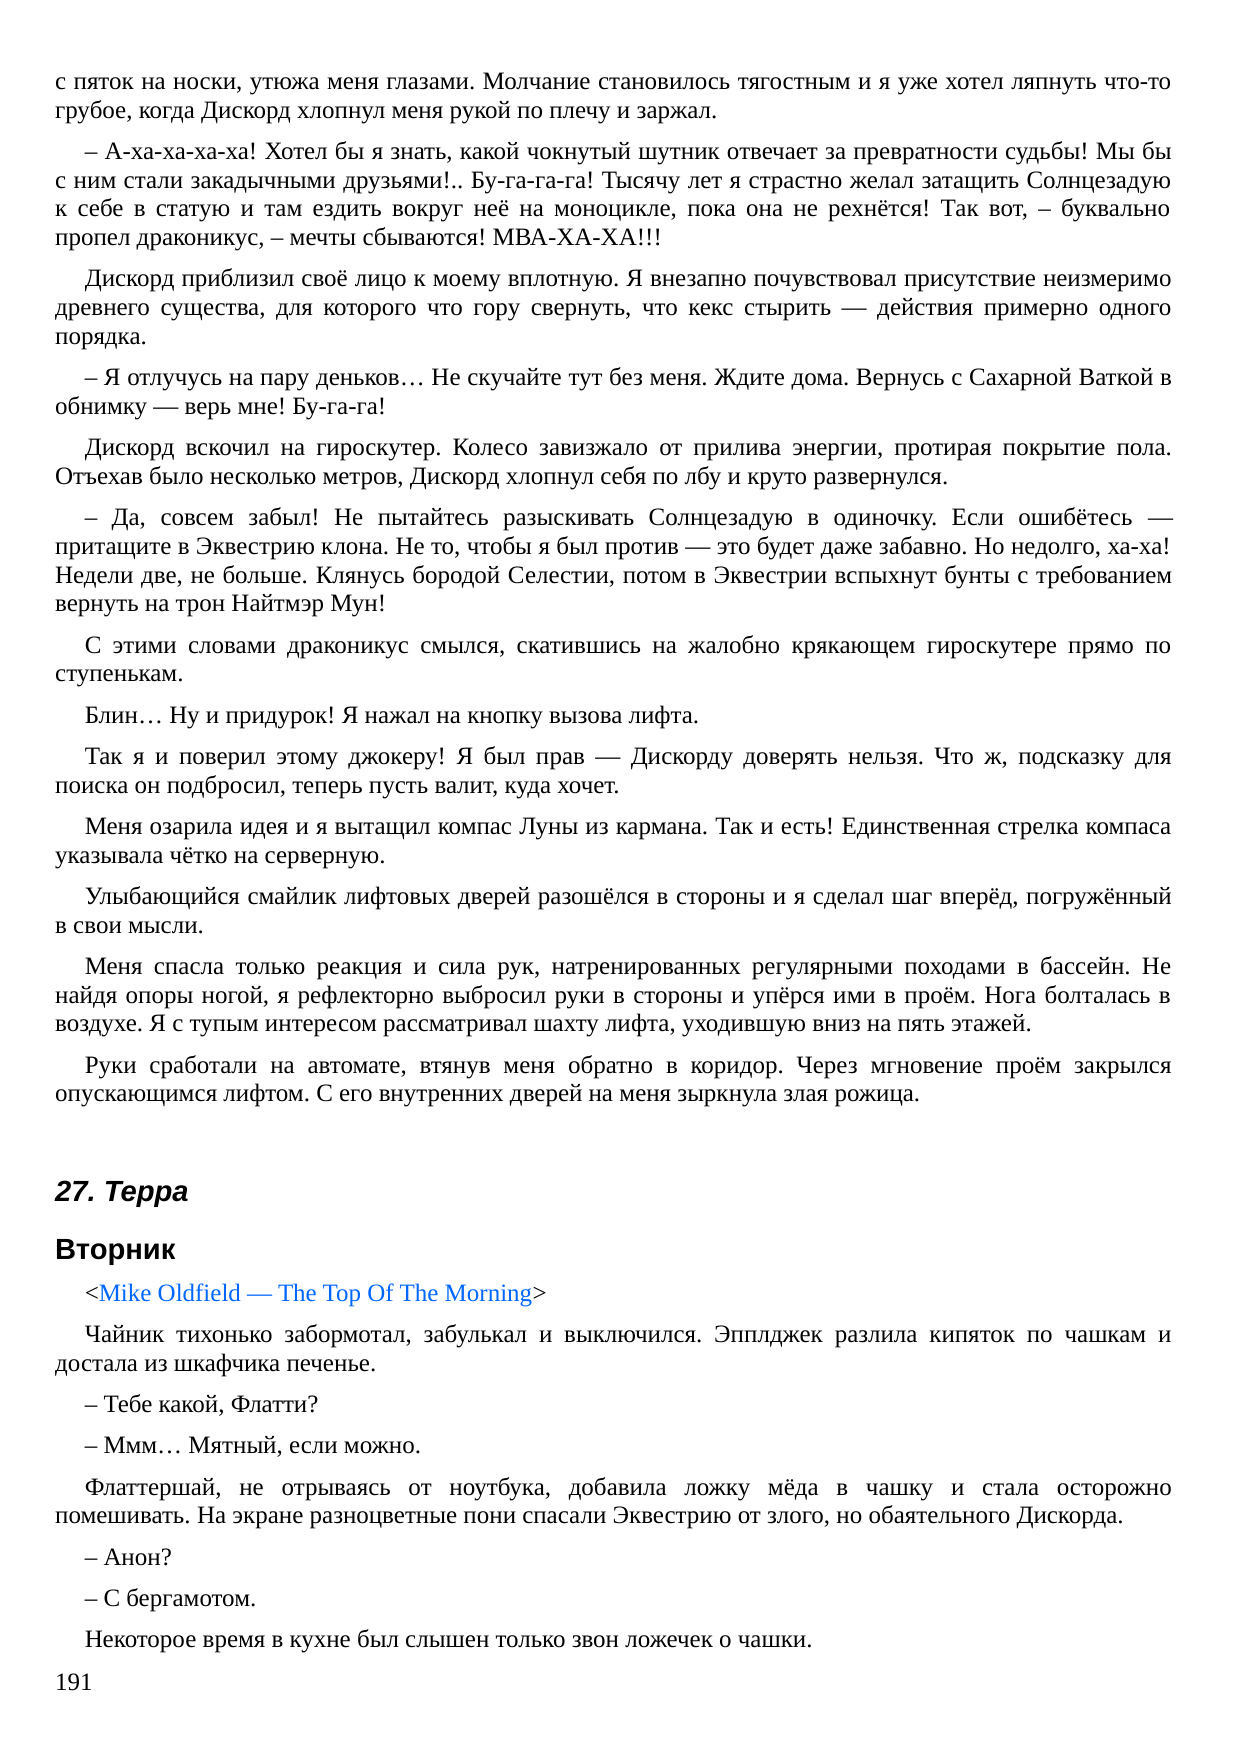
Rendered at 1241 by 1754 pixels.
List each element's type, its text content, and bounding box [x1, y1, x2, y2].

text – А-ха-ха-ха-ха! Хотел бы я знать, какой чокнутый шутник отвечает за превратности судьбы! Мы бы с ним стали закадычными друзьями!.. Бу-га-га-га! Тысячу лет я страстно желал затащить Солнцезадую к себе в статую и там ездить вокруг неё на моноцикле, пока она не рехнётся! Так вот, – буквально пропел драконикус, – мечты сбываются! МВА-ХА-ХА!!! [55, 136, 1173, 251]
subtitle 27. Терра [55, 1173, 1173, 1207]
text Некоторое время в кухне был слышен только звон ложечек о чашки. [55, 1624, 1173, 1653]
text – Да, совсем забыл! Не пытайтесь разыскивать Солнцезадую в одиночку. Если ошибётесь — притащите в Эквестрию клона. Не то, чтобы я был против — это будет даже забавно. Но недолго, ха-ха! Недели две, не больше. Клянусь бородой Селестии, потом в Эквестрии вспыхнут бунты с требованием вернуть на трон Найтмэр Мун! [55, 502, 1173, 617]
text – С бергамотом. [55, 1583, 1173, 1612]
subtitle Вторник [55, 1232, 1173, 1266]
text – Ммм… Мятный, если можно. [55, 1431, 1173, 1459]
text Блин… Ну и придурок! Я нажал на кнопку вызова лифта. [55, 700, 1173, 728]
text Дискорд приблизил своё лицо к моему вплотную. Я внезапно почувствовал присутствие неизмеримо древнего существа, для которого что гору свернуть, что кекс стырить — действия примерно одного порядка. [55, 263, 1173, 350]
text Меня озарила идея и я вытащил компас Луны из кармана. Так и есть! Единственная стрелка компаса указывала чётко на серверную. [55, 811, 1173, 868]
text Меня спасла только реакция и сила рук, натренированных регулярными походами в бассейн. Не найдя опоры ногой, я рефлекторно выбросил руки в стороны и упёрся ими в проём. Нога болталась в воздухе. Я с тупым интересом рассматривал шахту лифта, уходившую вниз на пять этажей. [55, 951, 1173, 1037]
text Дискорд вскочил на гироскутер. Колесо завизжало от прилива энергии, протирая покрытие пола. Отъехав было несколько метров, Дискорд хлопнул себя по лбу и круто развернулся. [55, 432, 1173, 490]
text Руки сработали на автомате, втянув меня обратно в коридор. Через мгновение проём закрылся опускающимся лифтом. С его внутренних дверей на меня зыркнула злая рожица. [55, 1050, 1173, 1107]
text С этими словами драконикус смылся, скатившись на жалобно крякающем гироскутере прямо по ступенькам. [55, 630, 1173, 687]
text – Анон? [55, 1542, 1173, 1571]
text – Тебе какой, Флатти? [55, 1389, 1173, 1418]
text – Я отлучусь на пару деньков… Не скучайте тут без меня. Ждите дома. Вернусь с Сахарной Ваткой в обнимку — верь мне! Бу-га-га! [55, 362, 1173, 420]
text Улыбающийся смайлик лифтовых дверей разошёлся в стороны и я сделал шаг вперёд, погружённый в свои мысли. [55, 881, 1173, 938]
text <Mike Oldfield — The Top Of The Morning> [55, 1278, 1173, 1307]
text с пяток на носки, утюжа меня глазами. Молчание становилось тягостным и я уже хотел ляпнуть что-то грубое, когда Дискорд хлопнул меня рукой по плечу и заржал. [55, 66, 1173, 123]
text Чайник тихонько забормотал, забулькал и выключился. Эпплджек разлила кипяток по чашкам и достала из шкафчика печенье. [55, 1319, 1173, 1377]
text Так я и поверил этому джокеру! Я был прав — Дискорду доверять нельзя. Что ж, подсказку для поиска он подбросил, теперь пусть валит, куда хочет. [55, 741, 1173, 798]
text Флаттершай, не отрываясь от ноутбука, добавила ложку мёда в чашку и стала осторожно помешивать. На экране разноцветные пони спасали Эквестрию от злого, но обаятельного Дискорда. [55, 1472, 1173, 1529]
